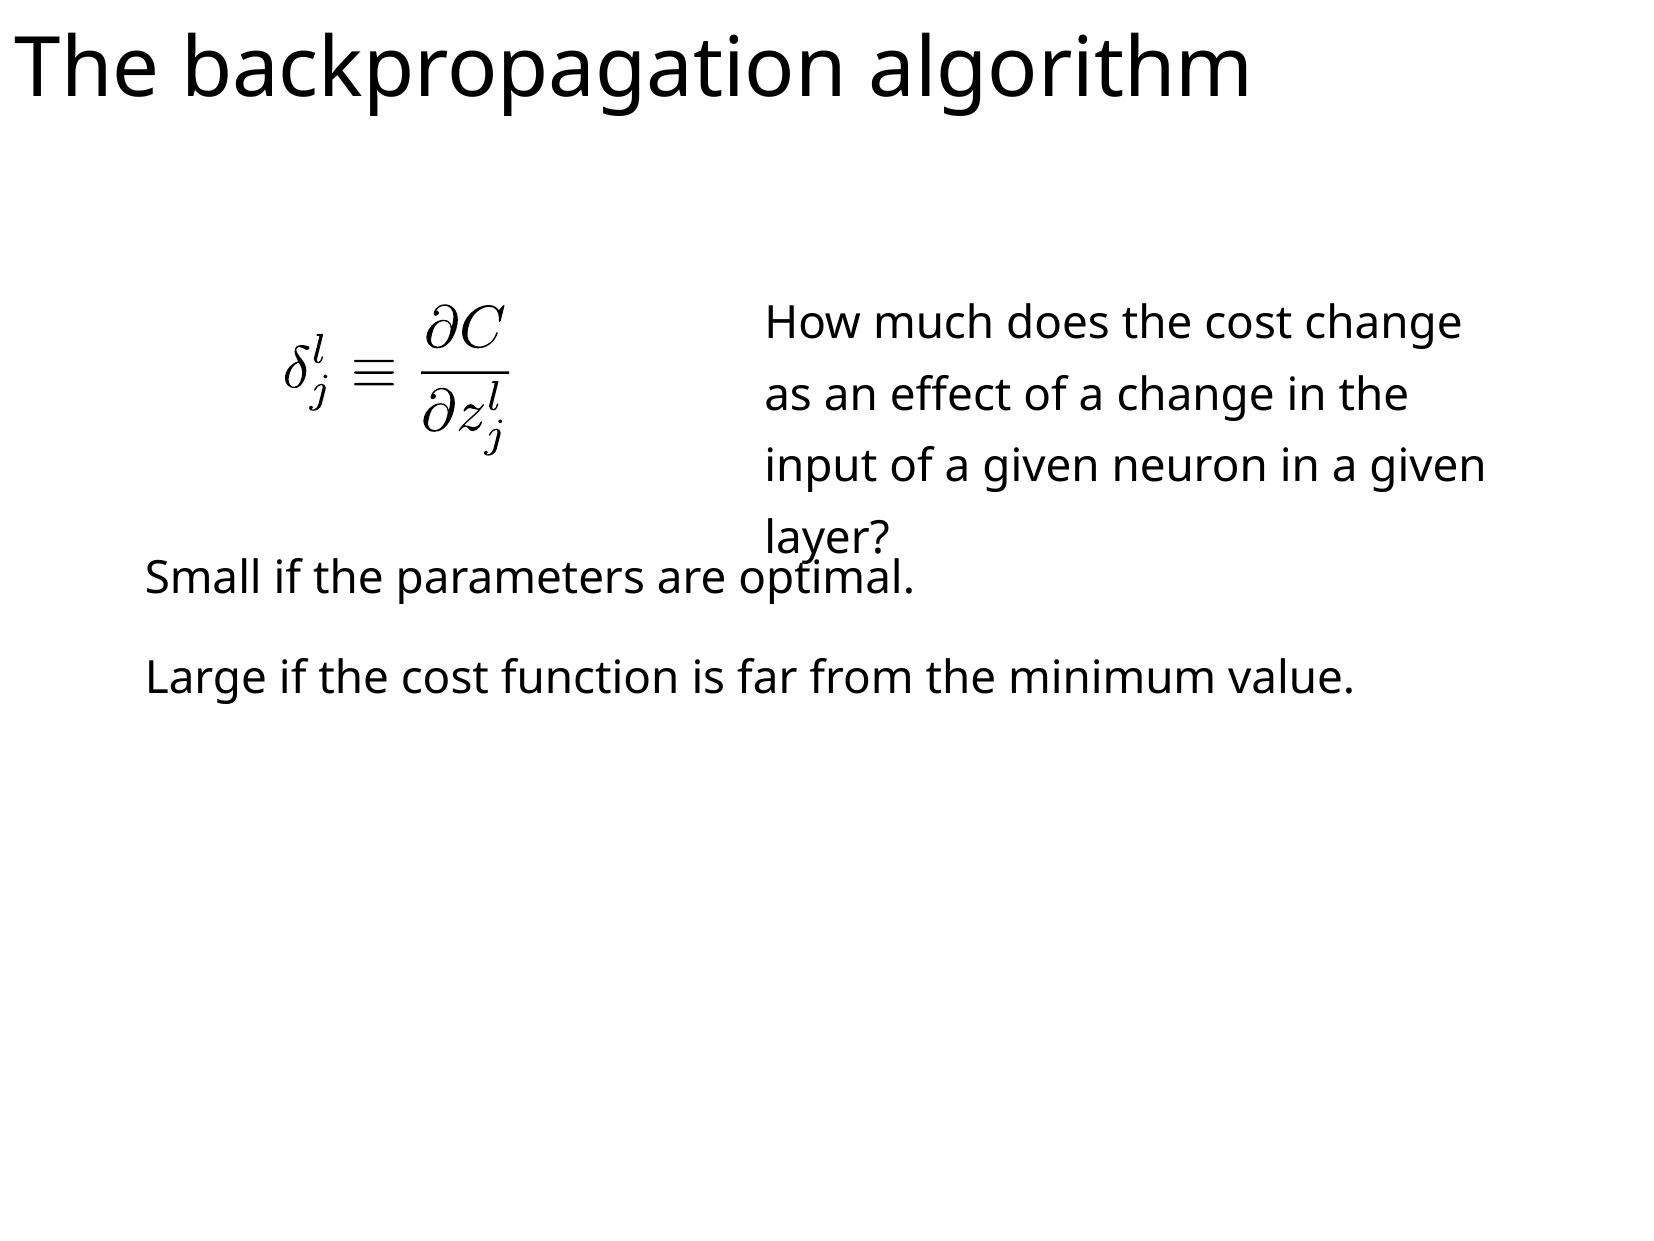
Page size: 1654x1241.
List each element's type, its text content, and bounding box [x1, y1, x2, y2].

text_box The backpropagation algorithm [0, 0, 1653, 115]
picture [282, 304, 510, 456]
text_box Large if the cost function is far from the minimum value. [130, 637, 1412, 717]
text_box Small if the parameters are optimal. [130, 536, 1412, 617]
text_box How much does the cost change as an effect of a change in the input of a given neuron in a given layer? [749, 272, 1531, 493]
